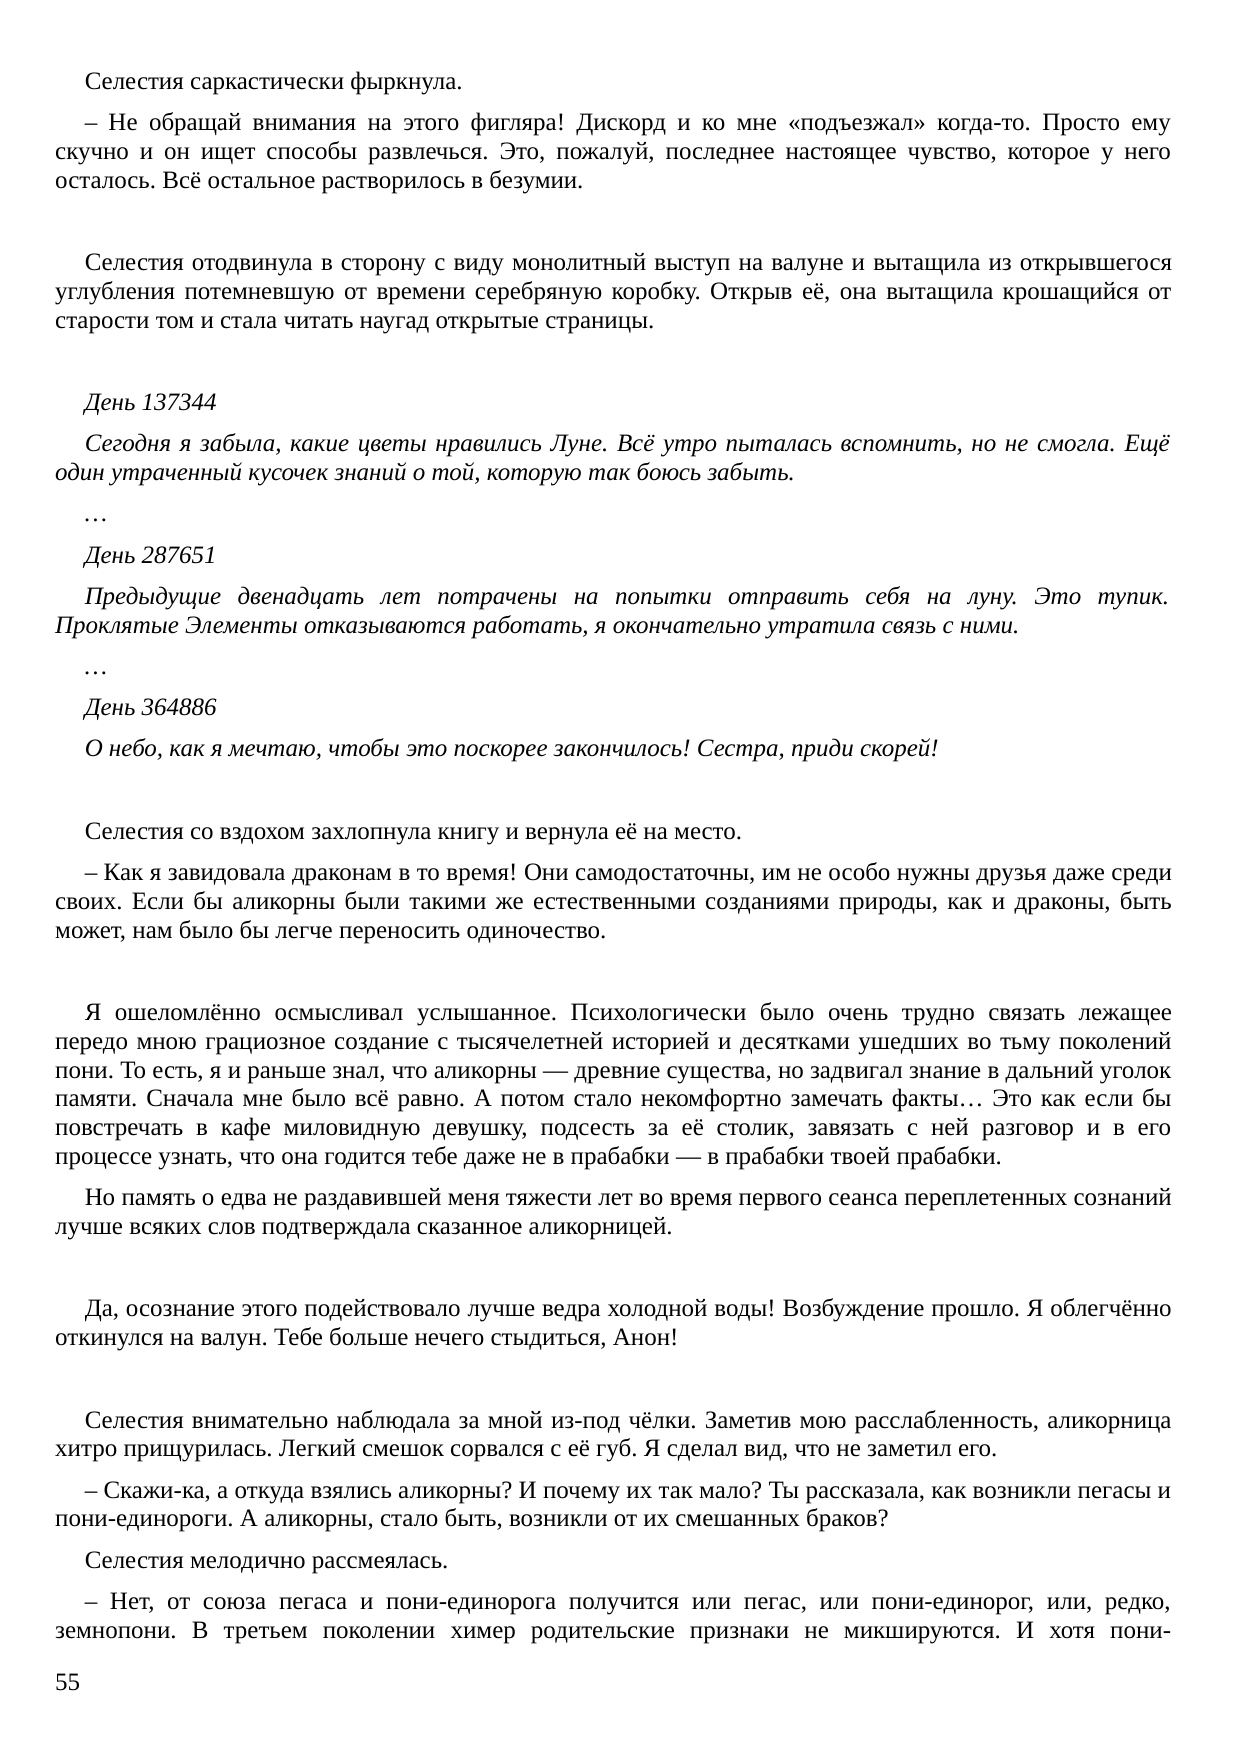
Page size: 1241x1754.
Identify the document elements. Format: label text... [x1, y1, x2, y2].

text – Как я завидовала драконам в то время! Они самодостаточны, им не особо нужны друзья даже среди своих. Если бы аликорны были такими же естественными созданиями природы, как и драконы, быть может, нам было бы легче переносить одиночество. [55, 857, 1173, 943]
text Да, осознание этого подействовало лучше ведра холодной воды! Возбуждение прошло. Я облегчённо откинулся на валун. Тебе больше нечего стыдиться, Анон! [55, 1293, 1173, 1351]
text Предыдущие двенадцать лет потрачены на попытки отправить себя на луну. Это тупик. Проклятые Элементы отказываются работать, я окончательно утратила связь с ними. [55, 581, 1173, 638]
text Я ошеломлённо осмысливал услышанное. Психологически было очень трудно связать лежащее передо мною грациозное создание с тысячелетней историей и десятками ушедших во тьму поколений пони. То есть, я и раньше знал, что аликорны — древние существа, но задвигал знание в дальний уголок памяти. Сначала мне было всё равно. А потом стало некомфортно замечать факты… Это как если бы повстречать в кафе миловидную девушку, подсесть за её столик, завязать с ней разговор и в его процессе узнать, что она годится тебе даже не в прабабки — в прабабки твоей прабабки. [55, 997, 1173, 1170]
text – Скажи-ка, а откуда взялись аликорны? И почему их так мало? Ты рассказала, как возникли пегасы и пони-единороги. А аликорны, стало быть, возникли от их смешанных браков? [55, 1475, 1173, 1532]
text … [55, 498, 1173, 527]
text День 364886 [55, 692, 1173, 721]
text Сегодня я забыла, какие цветы нравились Луне. Всё утро пыталась вспомнить, но не смогла. Ещё один утраченный кусочек знаний о той, которую так боюсь забыть. [55, 428, 1173, 486]
text Селестия мелодично рассмеялась. [55, 1545, 1173, 1573]
text – Не обращай внимания на этого фигляра! Дискорд и ко мне «подъезжал» когда-то. Просто ему скучно и он ищет способы развлечься. Это, пожалуй, последнее настоящее чувство, которое у него осталось. Всё остальное растворилось в безумии. [55, 107, 1173, 193]
text Селестия отодвинула в сторону с виду монолитный выступ на валуне и вытащила из открывшегося углубления потемневшую от времени серебряную коробку. Открыв её, она вытащила крошащийся от старости том и стала читать наугад открытые страницы. [55, 247, 1173, 333]
text – Нет, от союза пегаса и пони-единорога получится или пегас, или пони-единорог, или, редко, земнопони. В третьем поколении химер родительские признаки не микшируются. И хотя пони- [55, 1586, 1173, 1643]
text Но память о едва не раздавившей меня тяжести лет во время первого сеанса переплетенных сознаний лучше всяких слов подтверждала сказанное аликорницей. [55, 1182, 1173, 1240]
text … [55, 651, 1173, 680]
text Селестия саркастически фыркнула. [55, 66, 1173, 95]
text День 137344 [55, 387, 1173, 416]
text Селестия внимательно наблюдала за мной из-под чёлки. Заметив мою расслабленность, аликорница хитро прищурилась. Легкий смешок сорвался с её губ. Я сделал вид, что не заметил его. [55, 1405, 1173, 1462]
text Селестия со вздохом захлопнула книгу и вернула её на место. [55, 816, 1173, 845]
text День 287651 [55, 540, 1173, 568]
text О небо, как я мечтаю, чтобы это поскорее закончилось! Сестра, приди скорей! [55, 733, 1173, 762]
